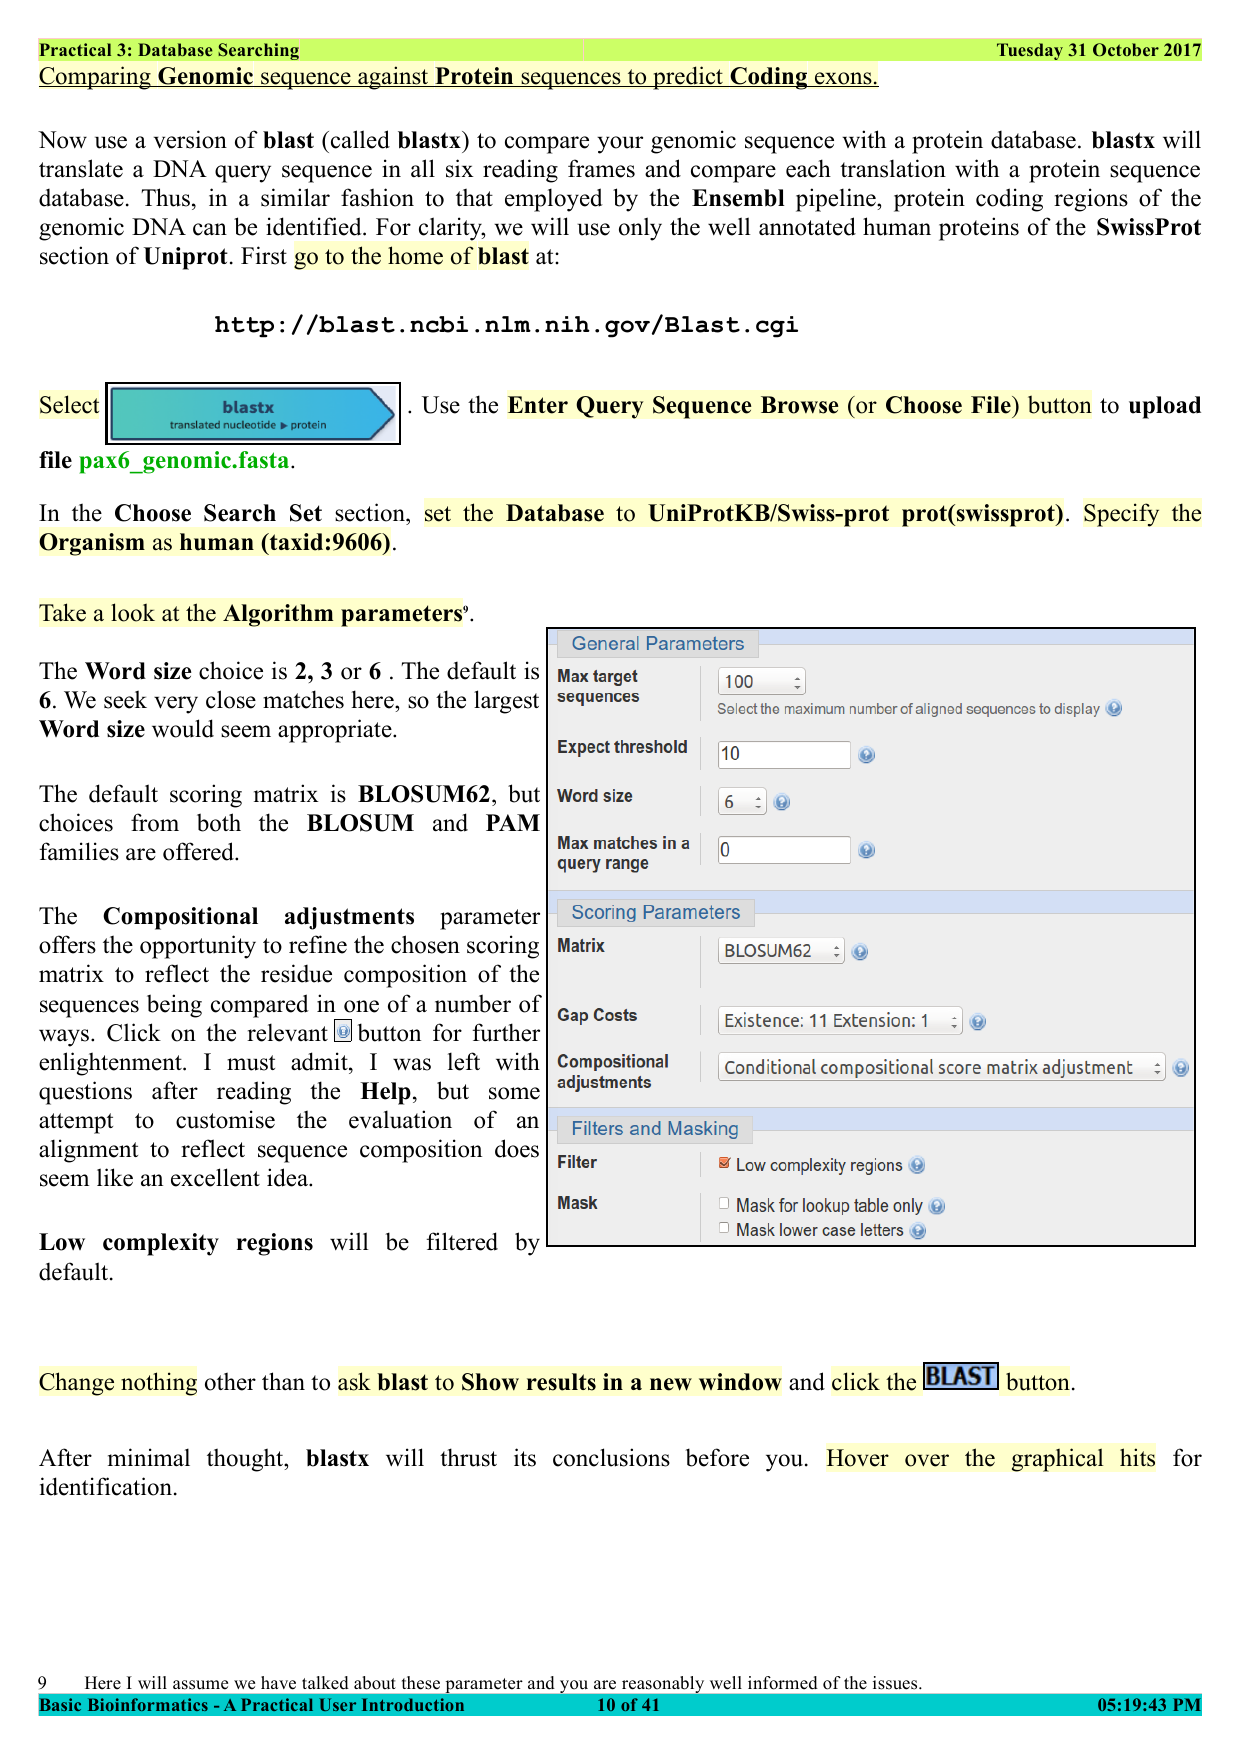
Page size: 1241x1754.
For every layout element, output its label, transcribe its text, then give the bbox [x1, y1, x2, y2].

text Change nothing other than to ask blast to Show results in a new window and click the button. [38, 1362, 1202, 1396]
picture [926, 1364, 997, 1388]
text Now use a version of blast (called blastx) to compare your genomic sequence with a protein database. blastx will translate a DNA query sequence in all six reading frames and compare each translation with a protein sequence database. Thus, in a similar fashion to that employed by the Ensembl pipeline, protein coding regions of the genomic DNA can be identified. For clarity, we will use only the well annotated human proteins of the SwissProt section of Uniprot. First go to the home of blast at: [38, 125, 1202, 270]
picture [110, 386, 396, 441]
text The default scoring matrix is BLOSUM62, but choices from both the BLOSUM and PAM families are offered. [38, 779, 546, 866]
text Here I will assume we have talked about these parameter and you are reasonably well informed of the issues. [37, 1671, 1202, 1693]
text The Compositional adjustments parameter offers the opportunity to refine the chosen scoring matrix to reflect the residue composition of the sequences being compared in one of a number of ways. Click on the relevantbutton for further enlightenment. I must admit, I was left with questions after reading the Help, but some attempt to customise the evaluation of an alignment to reflect sequence composition does seem like an excellent idea. [38, 901, 546, 1192]
picture [548, 629, 1194, 1245]
text The Word size choice is 2, 3 or 6 . The default is 6. We seek very close matches here, so the largest Word size would seem appropriate. [38, 656, 546, 743]
text After minimal thought, blastx will thrust its conclusions before you. Hover over the graphical hits for identification. [38, 1443, 1202, 1501]
text Take a look at the Algorithm parameters. [38, 597, 1202, 627]
text Comparing Genomic sequence against Protein sequences to predict Coding exons. [38, 61, 1202, 89]
text http://blast.ncbi.nlm.nih.gov/Blast.cgi [38, 312, 1202, 340]
picture [335, 1020, 351, 1041]
text In the Choose Search Set section, set the Database to UniProtKB/Swiss-prot prot(swissprot). Specify the Organism as human (taxid:9606). [38, 498, 1202, 556]
text Low complexity regions will be filtered by default. [38, 1227, 1202, 1285]
text Select. Use the Enter Query Sequence Browse (or Choose File) button to upload file pax6_genomic.fasta. [38, 382, 1202, 474]
